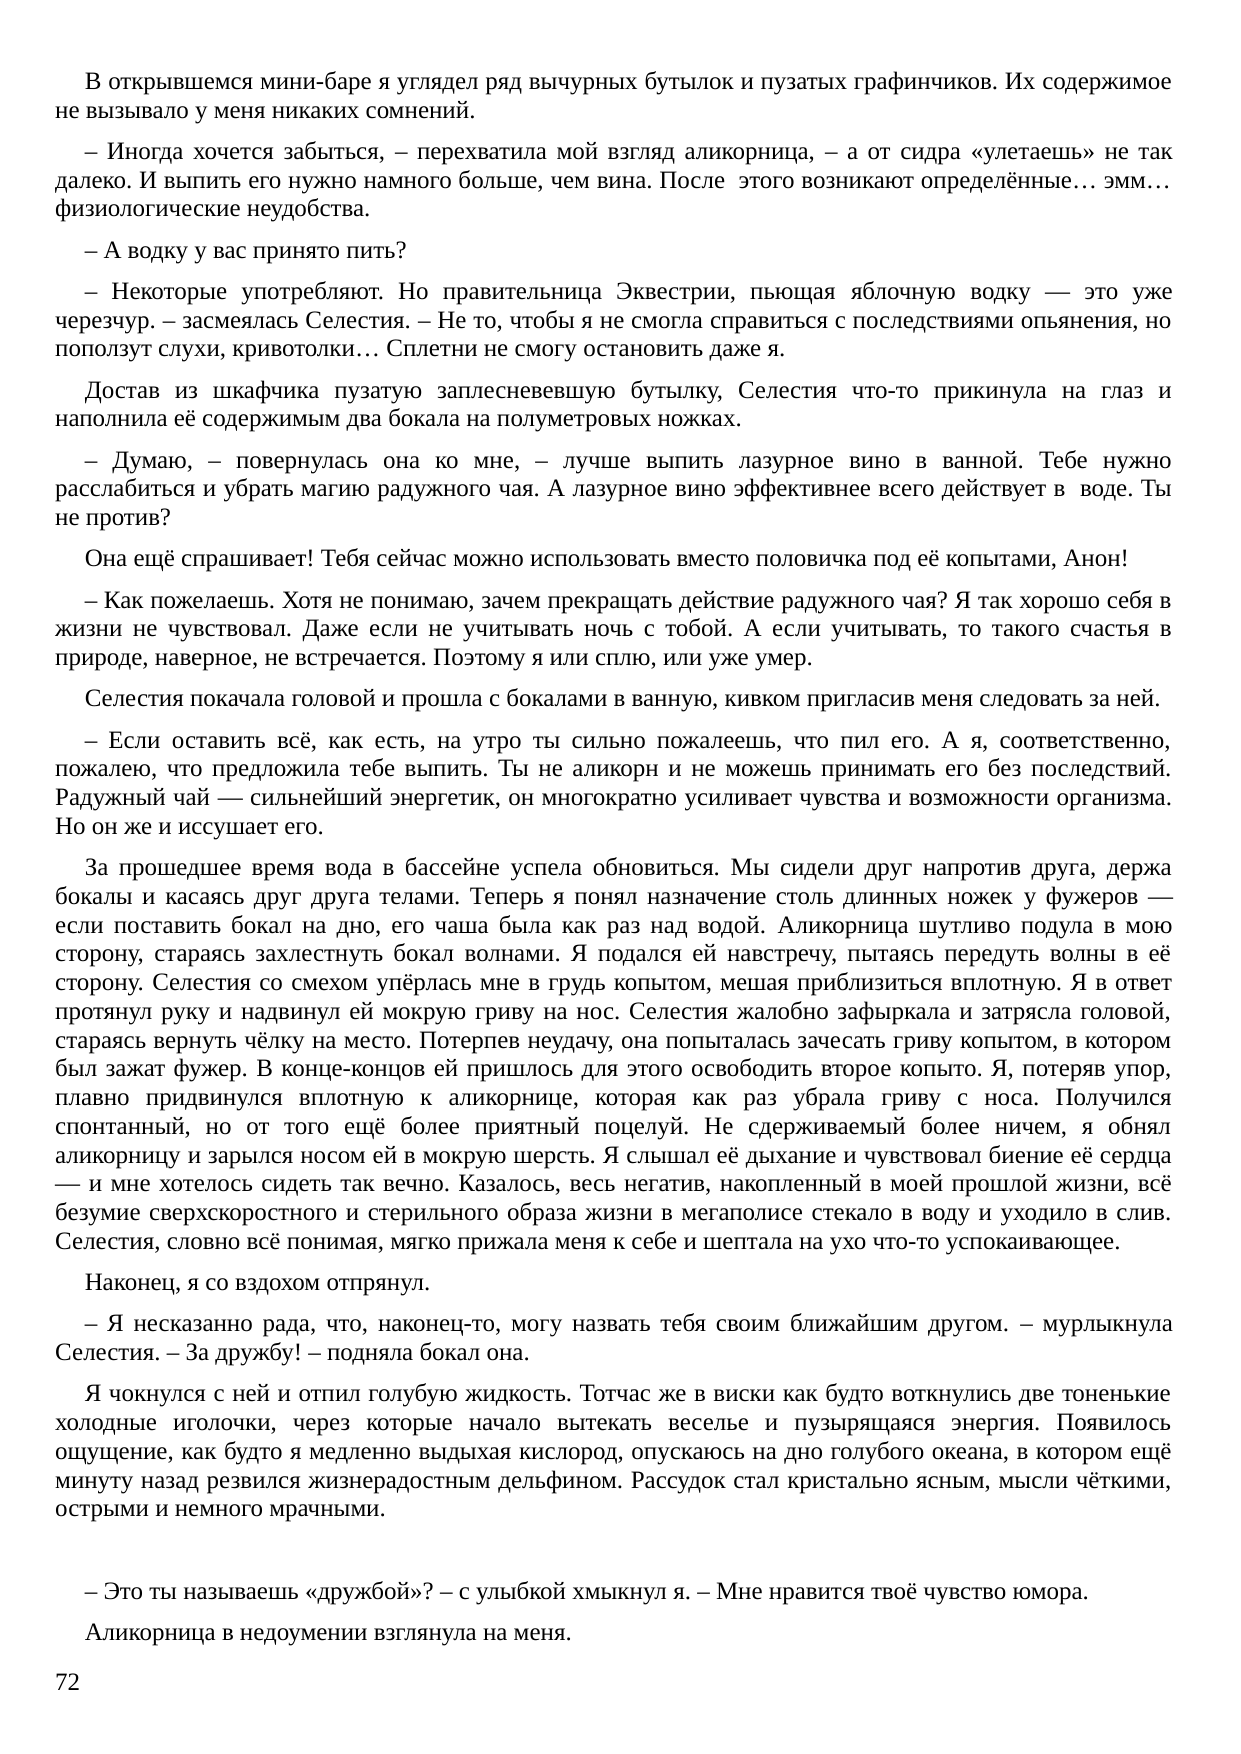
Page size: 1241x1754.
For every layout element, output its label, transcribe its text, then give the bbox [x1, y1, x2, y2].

text – Если оставить всё, как есть, на утро ты сильно пожалеешь, что пил его. А я, соответственно, пожалею, что предложила тебе выпить. Ты не аликорн и не можешь принимать его без последствий. Радужный чай — сильнейший энергетик, он многократно усиливает чувства и возможности организма. Но он же и иссушает его. [55, 725, 1173, 840]
text Я чокнулся с ней и отпил голубую жидкость. Тотчас же в виски как будто воткнулись две тоненькие холодные иголочки, через которые начало вытекать веселье и пузырящаяся энергия. Появилось ощущение, как будто я медленно выдыхая кислород, опускаюсь на дно голубого океана, в котором ещё минуту назад резвился жизнерадостным дельфином. Рассудок стал кристально ясным, мысли чёткими, острыми и немного мрачными. [55, 1378, 1173, 1522]
text Она ещё спрашивает! Тебя сейчас можно использовать вместо половичка под её копытами, Анон! [55, 543, 1173, 572]
text Аликорница в недоумении взглянула на меня. [55, 1617, 1173, 1646]
text – Это ты называешь «дружбой»? – с улыбкой хмыкнул я. – Мне нравится твоё чувство юмора. [55, 1576, 1173, 1605]
text – Некоторые употребляют. Но правительница Эквестрии, пьющая яблочную водку — это уже черезчур. – засмеялась Селестия. – Не то, чтобы я не смогла справиться с последствиями опьянения, но поползут слухи, кривотолки… Сплетни не смогу остановить даже я. [55, 276, 1173, 362]
text – Иногда хочется забыться, – перехватила мой взгляд аликорница, – а от сидра «улетаешь» не так далеко. И выпить его нужно намного больше, чем вина. После этого возникают определённые… эмм… физиологические неудобства. [55, 136, 1173, 222]
text – Думаю, – повернулась она ко мне, – лучше выпить лазурное вино в ванной. Тебе нужно расслабиться и убрать магию радужного чая. А лазурное вино эффективнее всего действует в воде. Ты не против? [55, 445, 1173, 531]
text Наконец, я со вздохом отпрянул. [55, 1267, 1173, 1296]
text – А водку у вас принято пить? [55, 235, 1173, 263]
text За прошедшее время вода в бассейне успела обновиться. Мы сидели друг напротив друга, держа бокалы и касаясь друг друга телами. Теперь я понял назначение столь длинных ножек у фужеров — если поставить бокал на дно, его чаша была как раз над водой. Аликорница шутливо подула в мою сторону, стараясь захлестнуть бокал волнами. Я подался ей навстречу, пытаясь передуть волны в её сторону. Селестия со смехом упёрлась мне в грудь копытом, мешая приблизиться вплотную. Я в ответ протянул руку и надвинул ей мокрую гриву на нос. Селестия жалобно зафыркала и затрясла головой, стараясь вернуть чёлку на место. Потерпев неудачу, она попыталась зачесать гриву копытом, в котором был зажат фужер. В конце-концов ей пришлось для этого освободить второе копыто. Я, потеряв упор, плавно придвинулся вплотную к аликорнице, которая как раз убрала гриву с носа. Получился спонтанный, но от того ещё более приятный поцелуй. Не сдерживаемый более ничем, я обнял аликорницу и зарылся носом ей в мокрую шерсть. Я слышал её дыхание и чувствовал биение её сердца — и мне хотелось сидеть так вечно. Казалось, весь негатив, накопленный в моей прошлой жизни, всё безумие сверхскоростного и стерильного образа жизни в мегаполисе стекало в воду и уходило в слив. Селестия, словно всё понимая, мягко прижала меня к себе и шептала на ухо что-то успокаивающее. [55, 852, 1173, 1255]
text – Я несказанно рада, что, наконец-то, могу назвать тебя своим ближайшим другом. – мурлыкнула Селестия. – За дружбу! – подняла бокал она. [55, 1308, 1173, 1366]
text Достав из шкафчика пузатую заплесневевшую бутылку, Селестия что-то прикинула на глаз и наполнила её содержимым два бокала на полуметровых ножках. [55, 375, 1173, 432]
text В открывшемся мини-баре я углядел ряд вычурных бутылок и пузатых графинчиков. Их содержимое не вызывало у меня никаких сомнений. [55, 66, 1173, 123]
text – Как пожелаешь. Хотя не понимаю, зачем прекращать действие радужного чая? Я так хорошо себя в жизни не чувствовал. Даже если не учитывать ночь с тобой. А если учитывать, то такого счастья в природе, наверное, не встречается. Поэтому я или сплю, или уже умер. [55, 585, 1173, 671]
text Селестия покачала головой и прошла с бокалами в ванную, кивком пригласив меня следовать за ней. [55, 683, 1173, 712]
